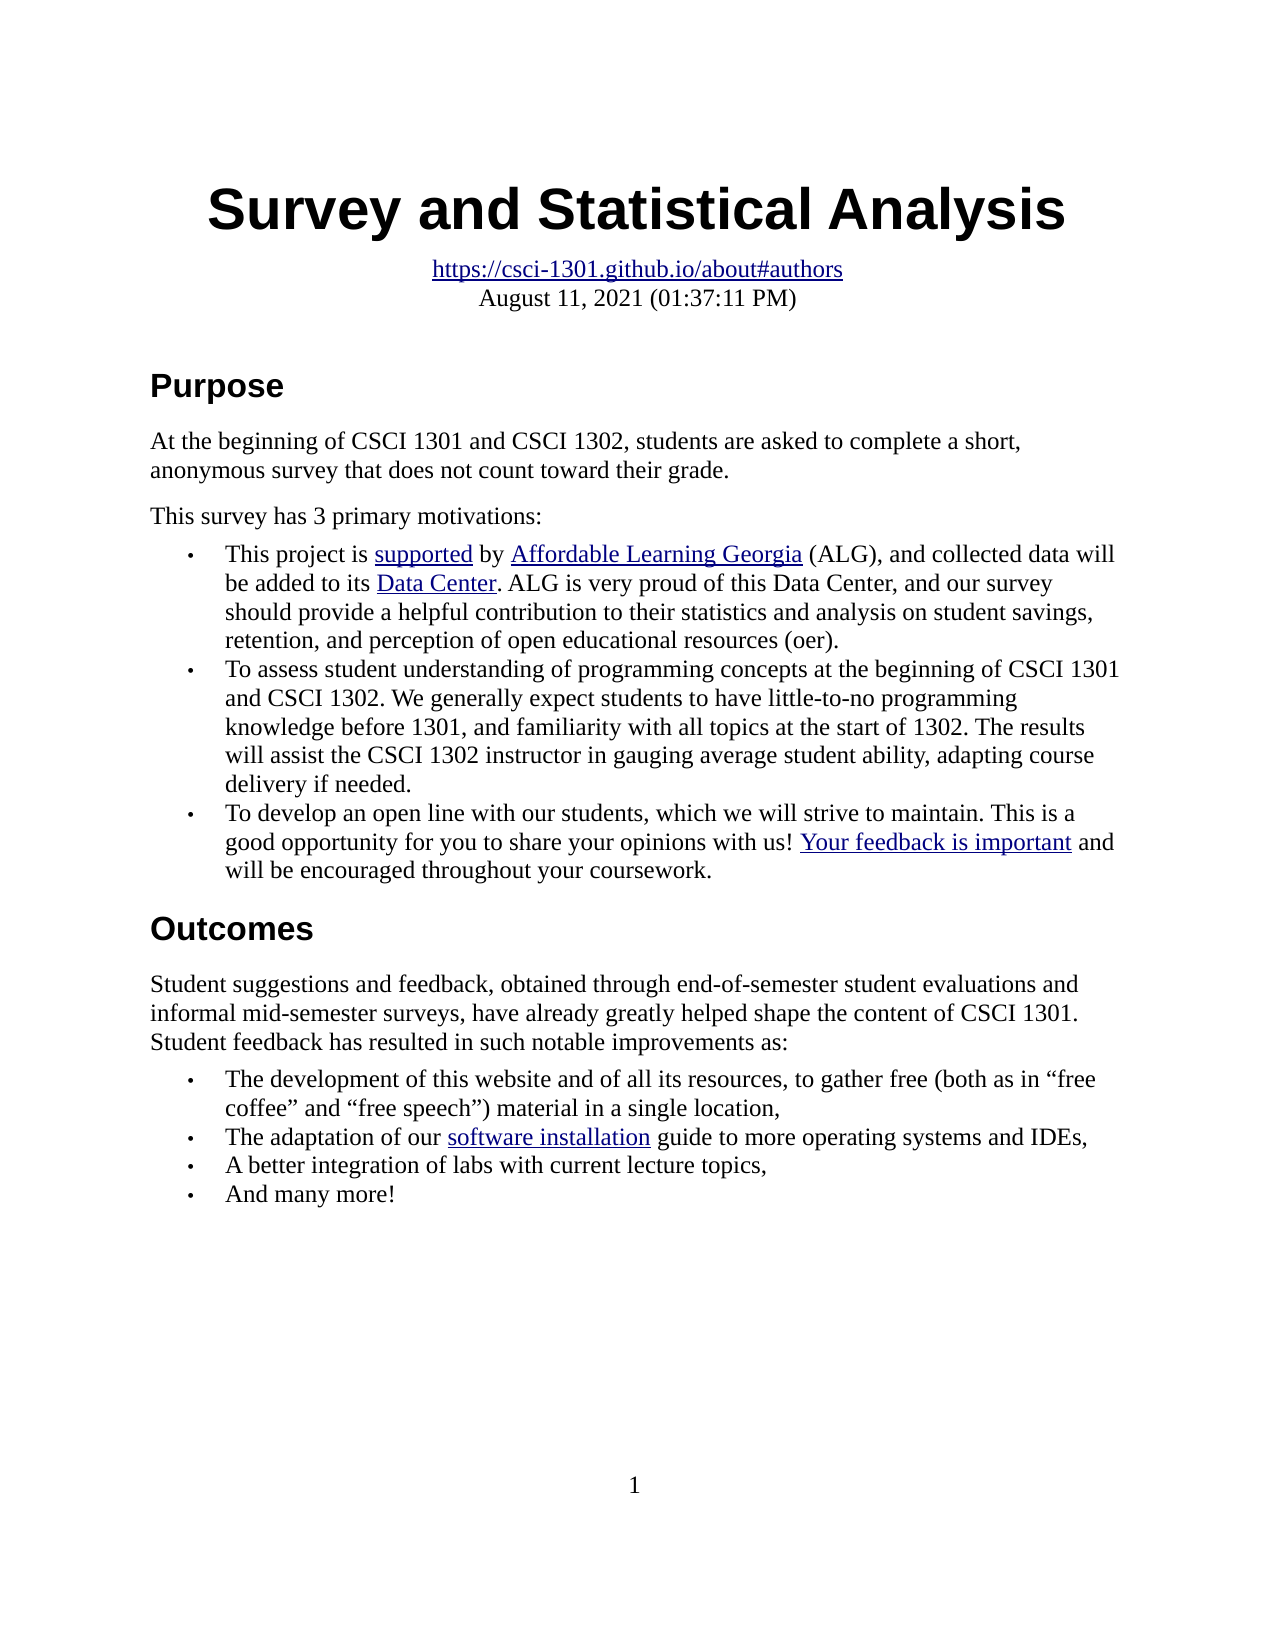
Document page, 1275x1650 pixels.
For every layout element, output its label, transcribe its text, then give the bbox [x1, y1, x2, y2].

text This survey has 3 primary motivations: [150, 501, 1125, 530]
text https://csci-1301.github.io/about#authors [150, 254, 1125, 283]
list The adaptation of our software installation guide to more operating systems and IDEs, [187, 1122, 1125, 1151]
text August 11, 2021 (01:37:11 PM) [150, 283, 1125, 312]
list To develop an open line with our students, which we will strive to maintain. This is a good opportunity for you to share your opinions with us! Your feedback is important and will be encouraged throughout your coursework. [187, 798, 1125, 884]
subtitle Purpose [150, 366, 1125, 404]
text Student suggestions and feedback, obtained through end-of-semester student evaluations and informal mid-semester surveys, have already greatly helped shape the content of CSCI 1301. Student feedback has resulted in such notable improvements as: [150, 969, 1125, 1055]
list A better integration of labs with current lecture topics, [187, 1151, 1125, 1179]
subtitle Outcomes [150, 909, 1125, 948]
list To assess student understanding of programming concepts at the beginning of CSCI 1301 and CSCI 1302. We generally expect students to have little-to-no programming knowledge before 1301, and familiarity with all topics at the start of 1302. The results will assist the CSCI 1302 instructor in gauging average student ability, adapting course delivery if needed. [187, 654, 1125, 798]
list This project is supported by Affordable Learning Georgia (ALG), and collected data will be added to its Data Center. ALG is very proud of this Data Center, and our survey should provide a helpful contribution to their statistics and analysis on student savings, retention, and perception of open educational resources (oer). [187, 539, 1125, 654]
list The development of this website and of all its resources, to gather free (both as in “free coffee” and “free speech”) material in a single location, [187, 1064, 1125, 1122]
text At the beginning of CSCI 1301 and CSCI 1302, students are asked to complete a short, anonymous survey that does not count toward their grade. [150, 426, 1125, 483]
title Survey and Statistical Analysis [150, 175, 1125, 242]
list And many more! [187, 1179, 1125, 1208]
